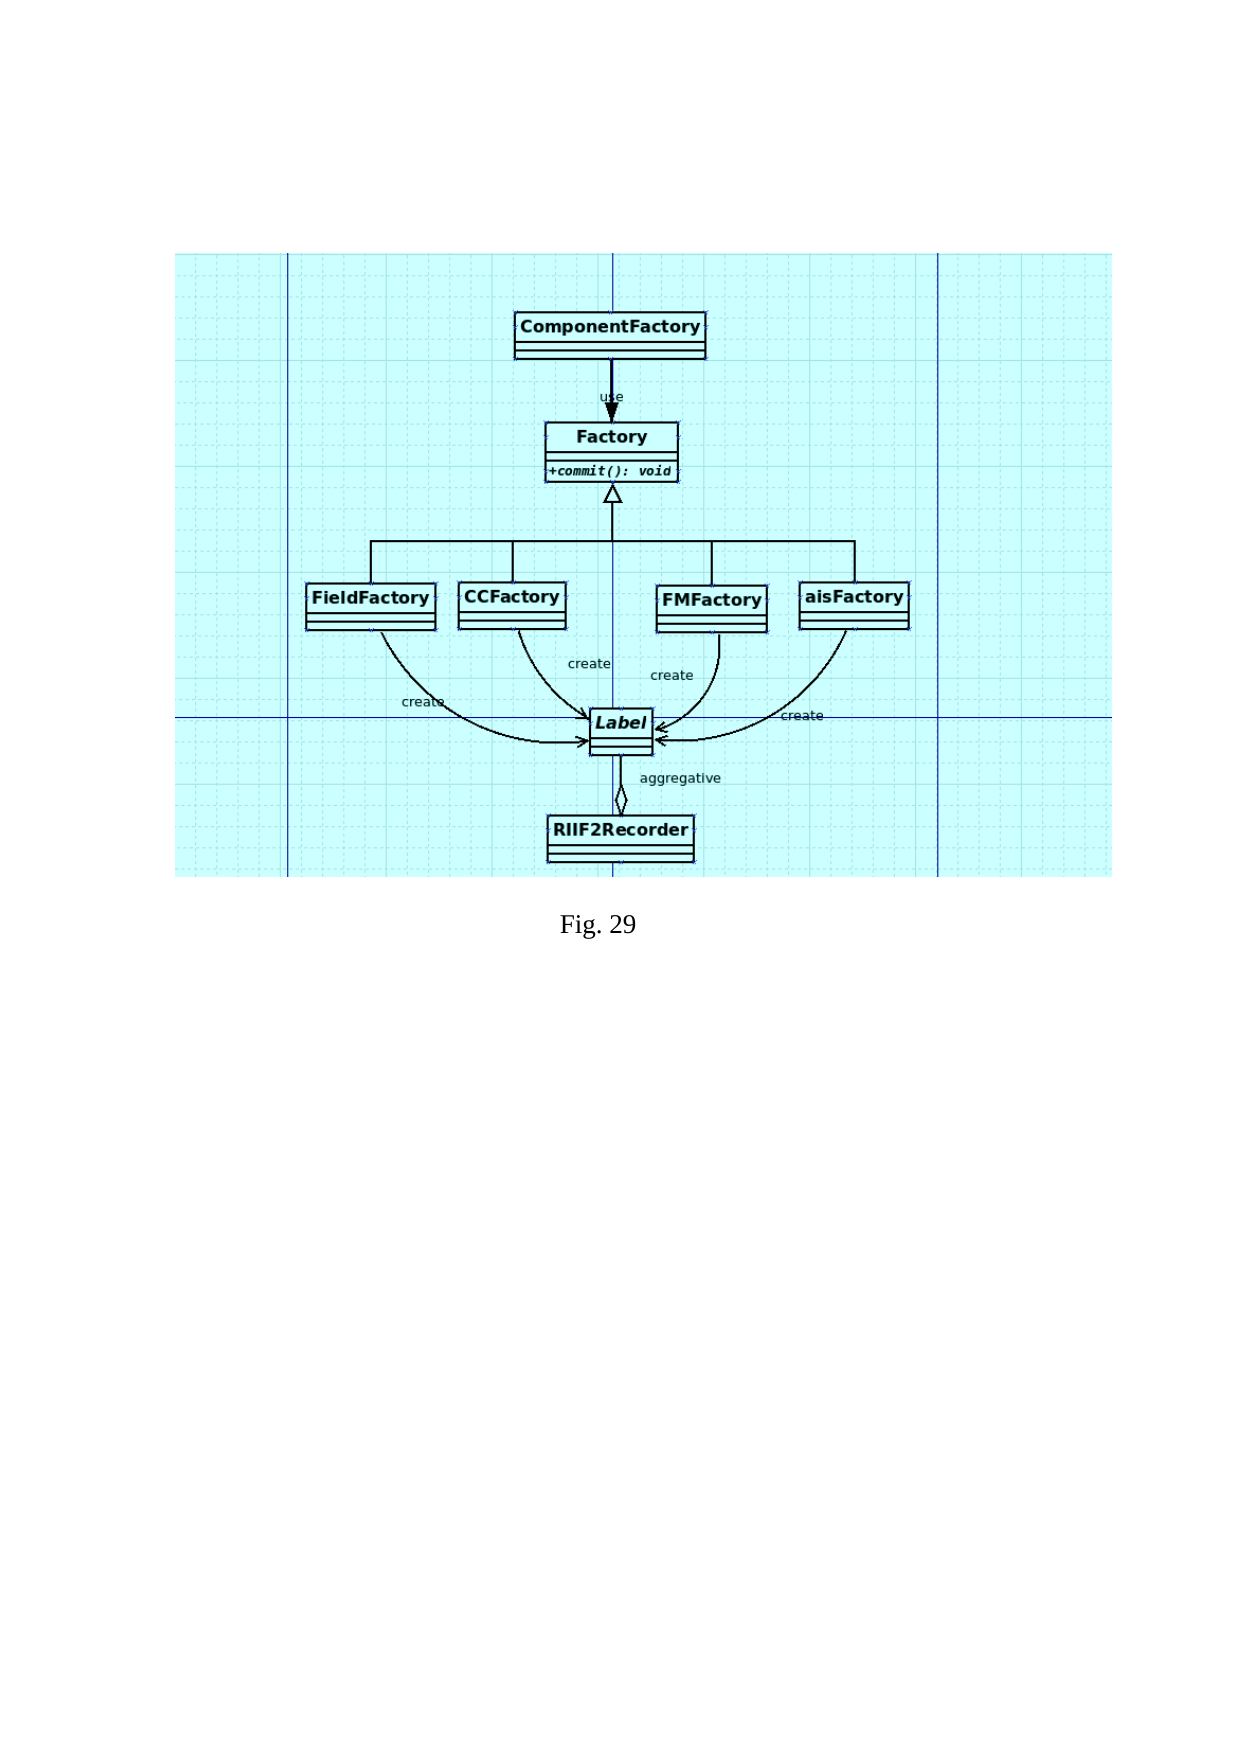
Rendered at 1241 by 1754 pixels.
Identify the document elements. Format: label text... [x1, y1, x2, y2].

text Fig. 29 [166, 908, 1103, 939]
picture [175, 253, 1112, 877]
